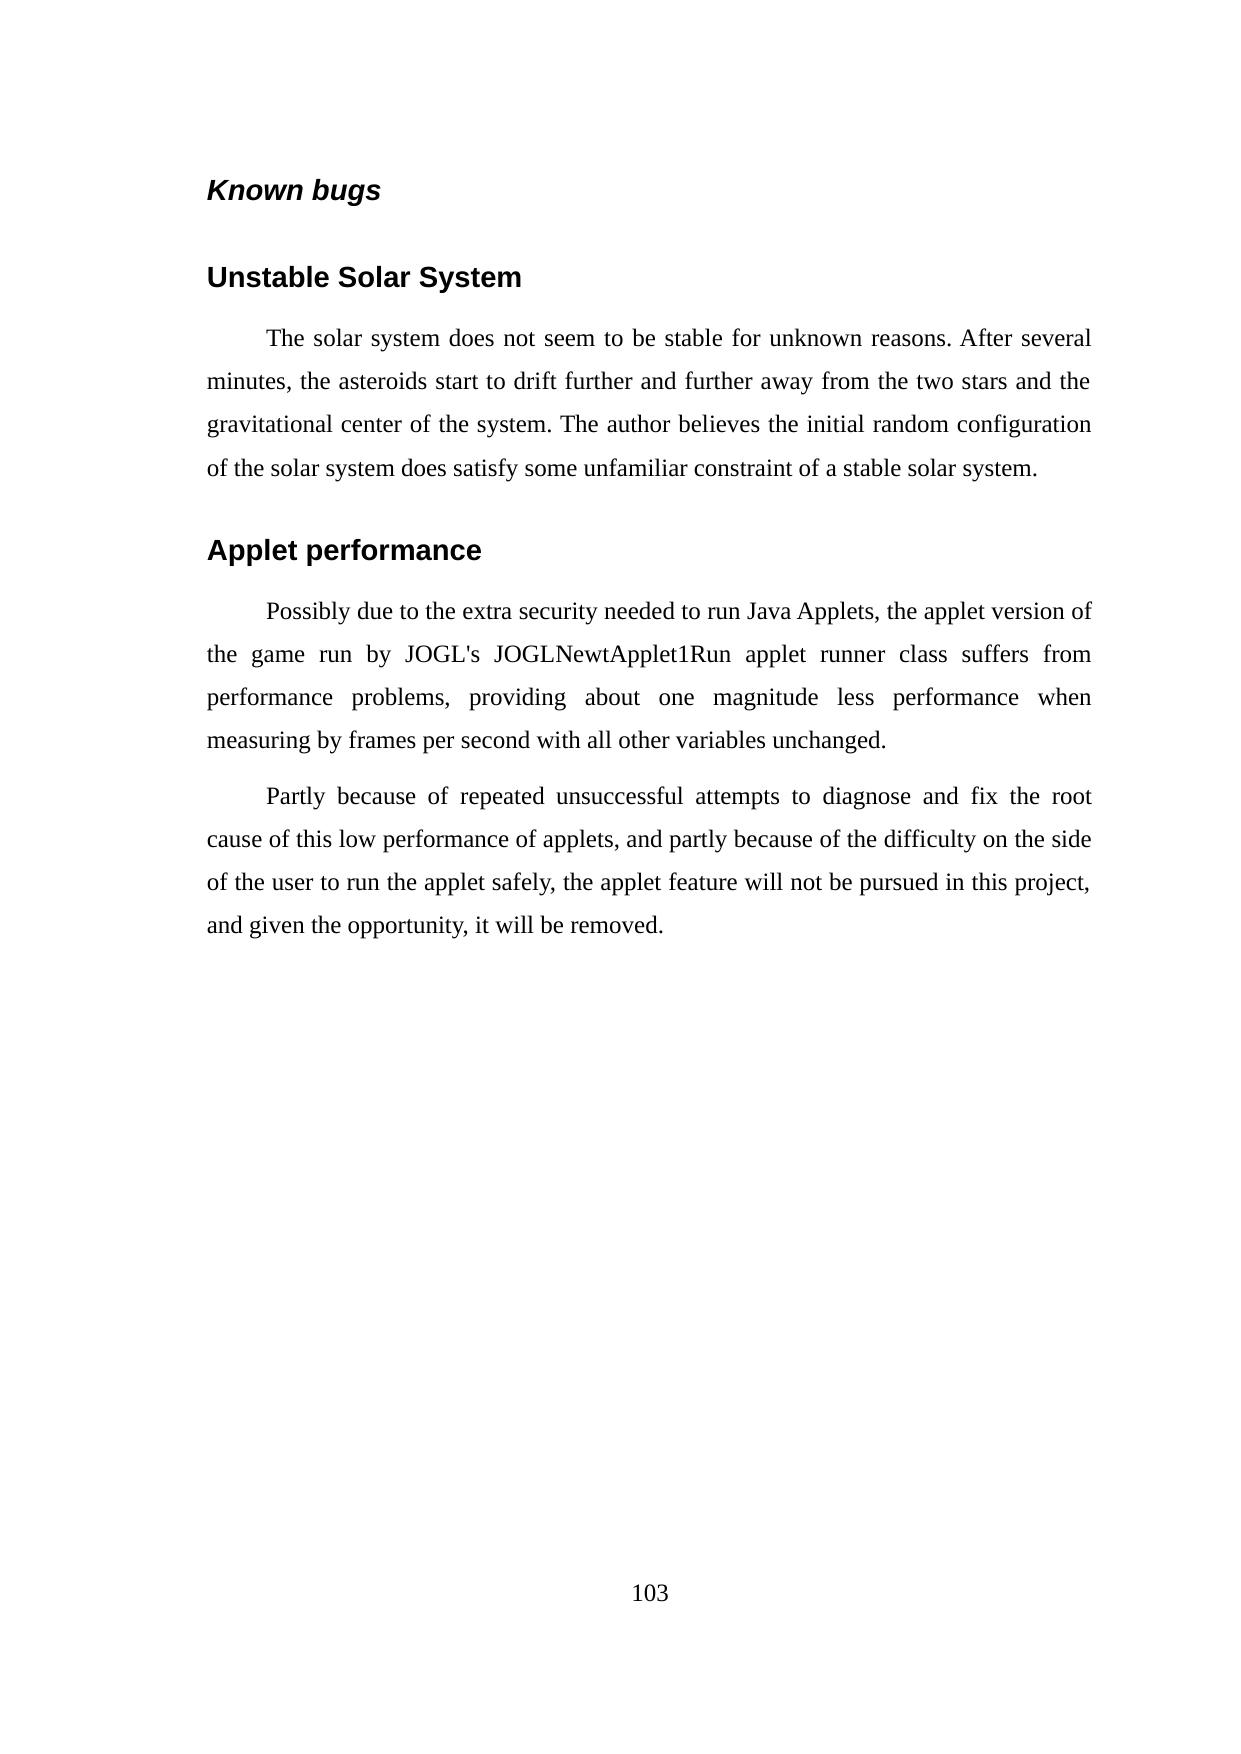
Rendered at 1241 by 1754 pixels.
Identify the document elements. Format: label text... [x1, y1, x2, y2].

subtitle Unstable Solar System [207, 260, 1093, 294]
text Partly because of repeated unsuccessful attempts to diagnose and fix the root cause of this low performance of applets, and partly because of the difficulty on the side of the user to run the applet safely, the applet feature will not be pursued in this project, and given the opportunity, it will be removed. [207, 781, 1093, 939]
text Possibly due to the extra security needed to run Java Applets, the applet version of the game run by JOGL's JOGLNewtApplet1Run applet runner class suffers from performance problems, providing about one magnitude less performance when measuring by frames per second with all other variables unchanged. [207, 596, 1093, 754]
subtitle Known bugs [207, 173, 1093, 206]
text The solar system does not seem to be stable for unknown reasons. After several minutes, the asteroids start to drift further and further away from the two stars and the gravitational center of the system. The author believes the initial random configuration of the solar system does satisfy some unfamiliar constraint of a stable solar system. [207, 323, 1093, 481]
subtitle Applet performance [207, 533, 1093, 567]
